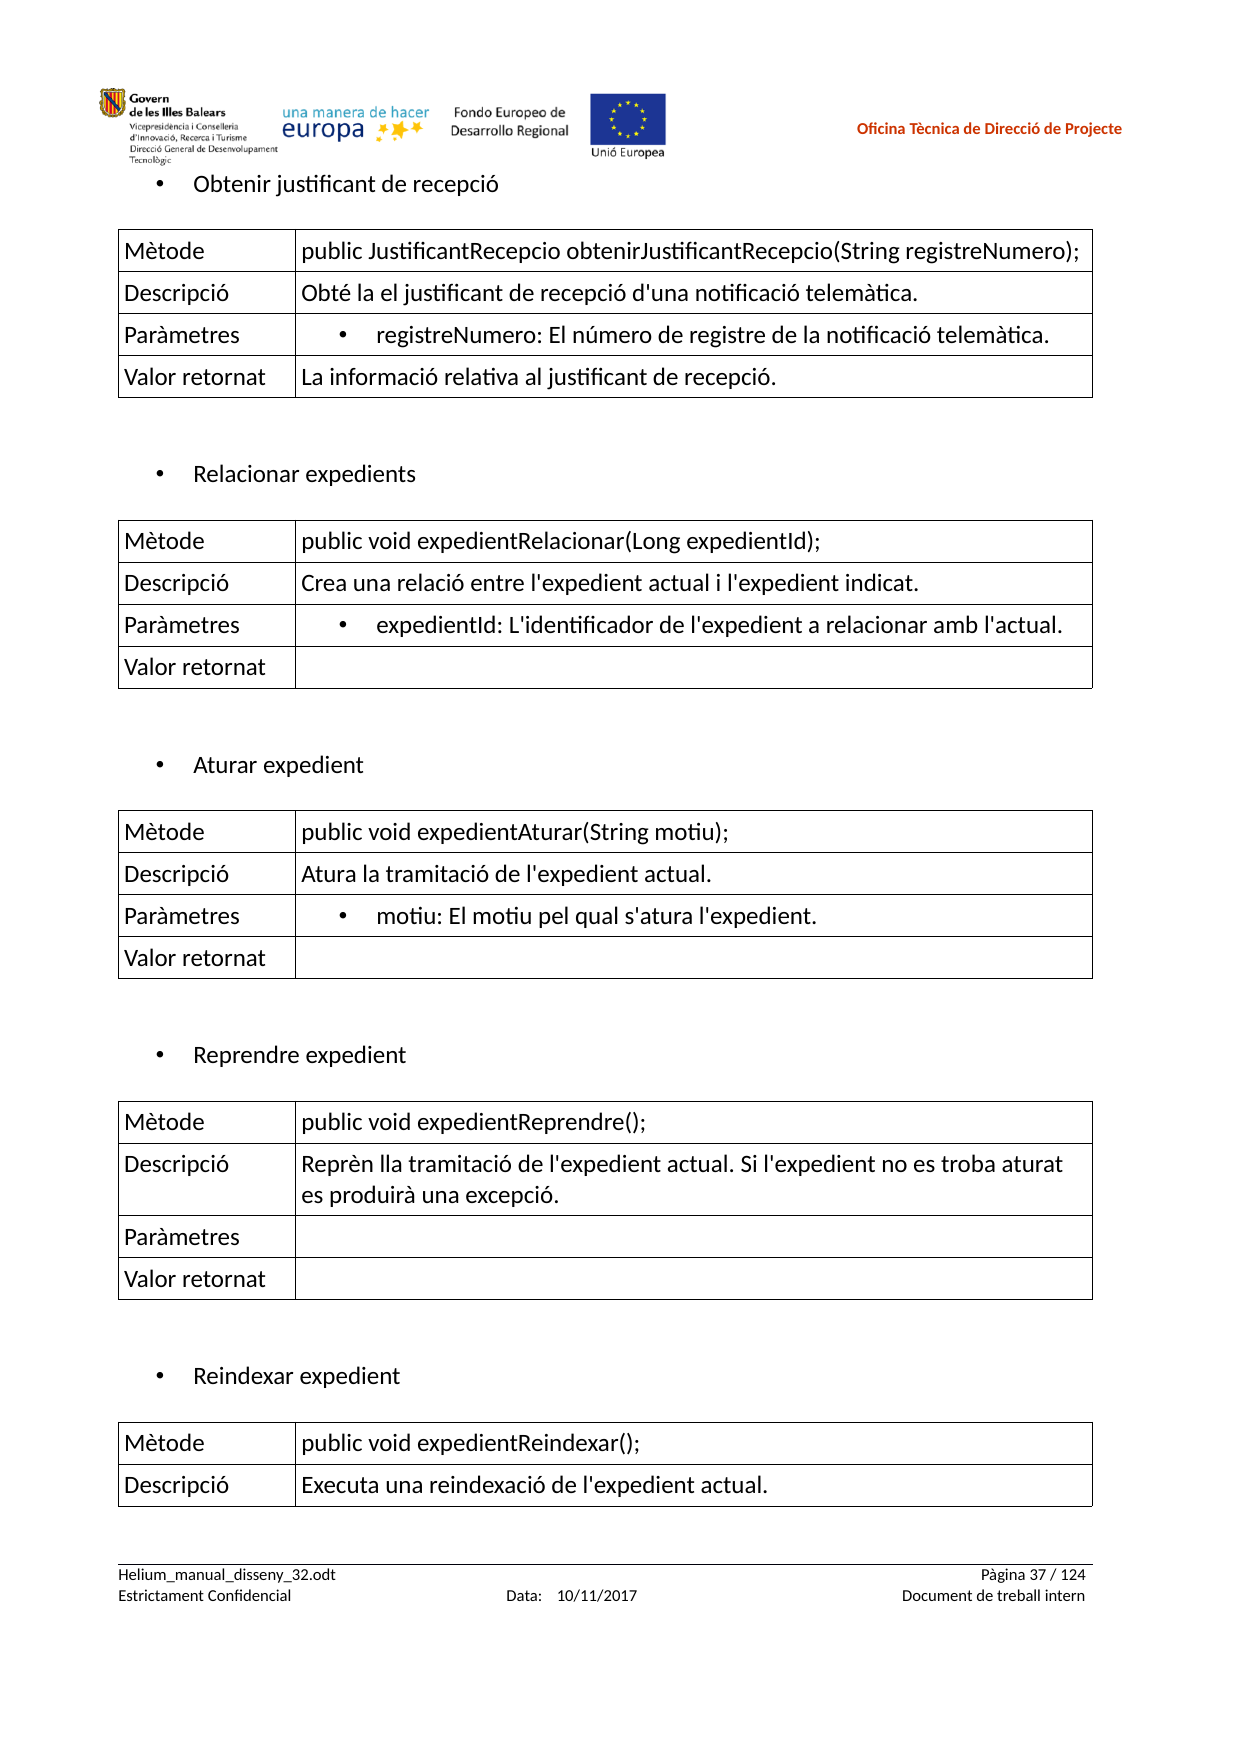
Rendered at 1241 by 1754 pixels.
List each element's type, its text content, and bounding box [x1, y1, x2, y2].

table_cell [296, 647, 1092, 688]
table_header public void expedientAturar(String motiu); [296, 811, 1092, 852]
list Obtenir justificant de recepció [156, 168, 1122, 198]
table_header Mètode [119, 521, 295, 562]
table_header public void expedientReprendre(); [296, 1102, 1092, 1143]
table_cell Descripció [119, 853, 295, 894]
table_cell Valor retornat [119, 356, 295, 397]
table_cell Valor retornat [119, 937, 295, 978]
table_cell Descripció [119, 272, 295, 313]
table_cell Paràmetres [119, 1216, 295, 1257]
table_cell Crea una relació entre l'expedient actual i l'expedient indicat. [296, 563, 1092, 604]
table_cell [296, 937, 1092, 978]
table_cell Paràmetres [119, 895, 295, 936]
picture [99, 87, 668, 166]
table_header Mètode [119, 811, 295, 852]
table_cell Obté la el justificant de recepció d'una notificació telemàtica. [296, 272, 1092, 313]
table_header Mètode [119, 230, 295, 271]
list Reprendre expedient [156, 1039, 1122, 1070]
table_cell Valor retornat [119, 647, 295, 688]
table_cell Descripció [119, 1144, 295, 1215]
list Aturar expedient [156, 749, 1122, 779]
table_cell Atura la tramitació de l'expedient actual. [296, 853, 1092, 894]
table_header Mètode [119, 1423, 295, 1464]
table_cell La informació relativa al justificant de recepció. [296, 356, 1092, 397]
table_header public JustificantRecepcio obtenirJustificantRecepcio(String registreNumero); [296, 230, 1092, 271]
table_cell [296, 1258, 1092, 1299]
table_header Mètode [119, 1102, 295, 1143]
table_cell Executa una reindexació de l'expedient actual. [296, 1465, 1092, 1506]
table_cell registreNumero: El número de registre de la notificació telemàtica. [296, 314, 1092, 355]
table_cell [296, 1216, 1092, 1257]
table_header public void expedientRelacionar(Long expedientId); [296, 521, 1092, 562]
table_cell motiu: El motiu pel qual s'atura l'expedient. [296, 895, 1092, 936]
table_cell Valor retornat [119, 1258, 295, 1299]
table_cell Descripció [119, 563, 295, 604]
list Relacionar expedients [156, 458, 1122, 489]
table_cell Paràmetres [119, 605, 295, 646]
table_cell Reprèn lla tramitació de l'expedient actual. Si l'expedient no es troba aturat es produirà una excepció. [296, 1144, 1092, 1215]
table_cell Descripció [119, 1465, 295, 1506]
table_cell expedientId: L'identificador de l'expedient a relacionar amb l'actual. [296, 605, 1092, 646]
table_cell Paràmetres [119, 314, 295, 355]
list Reindexar expedient [156, 1361, 1122, 1391]
table_header public void expedientReindexar(); [296, 1423, 1092, 1464]
